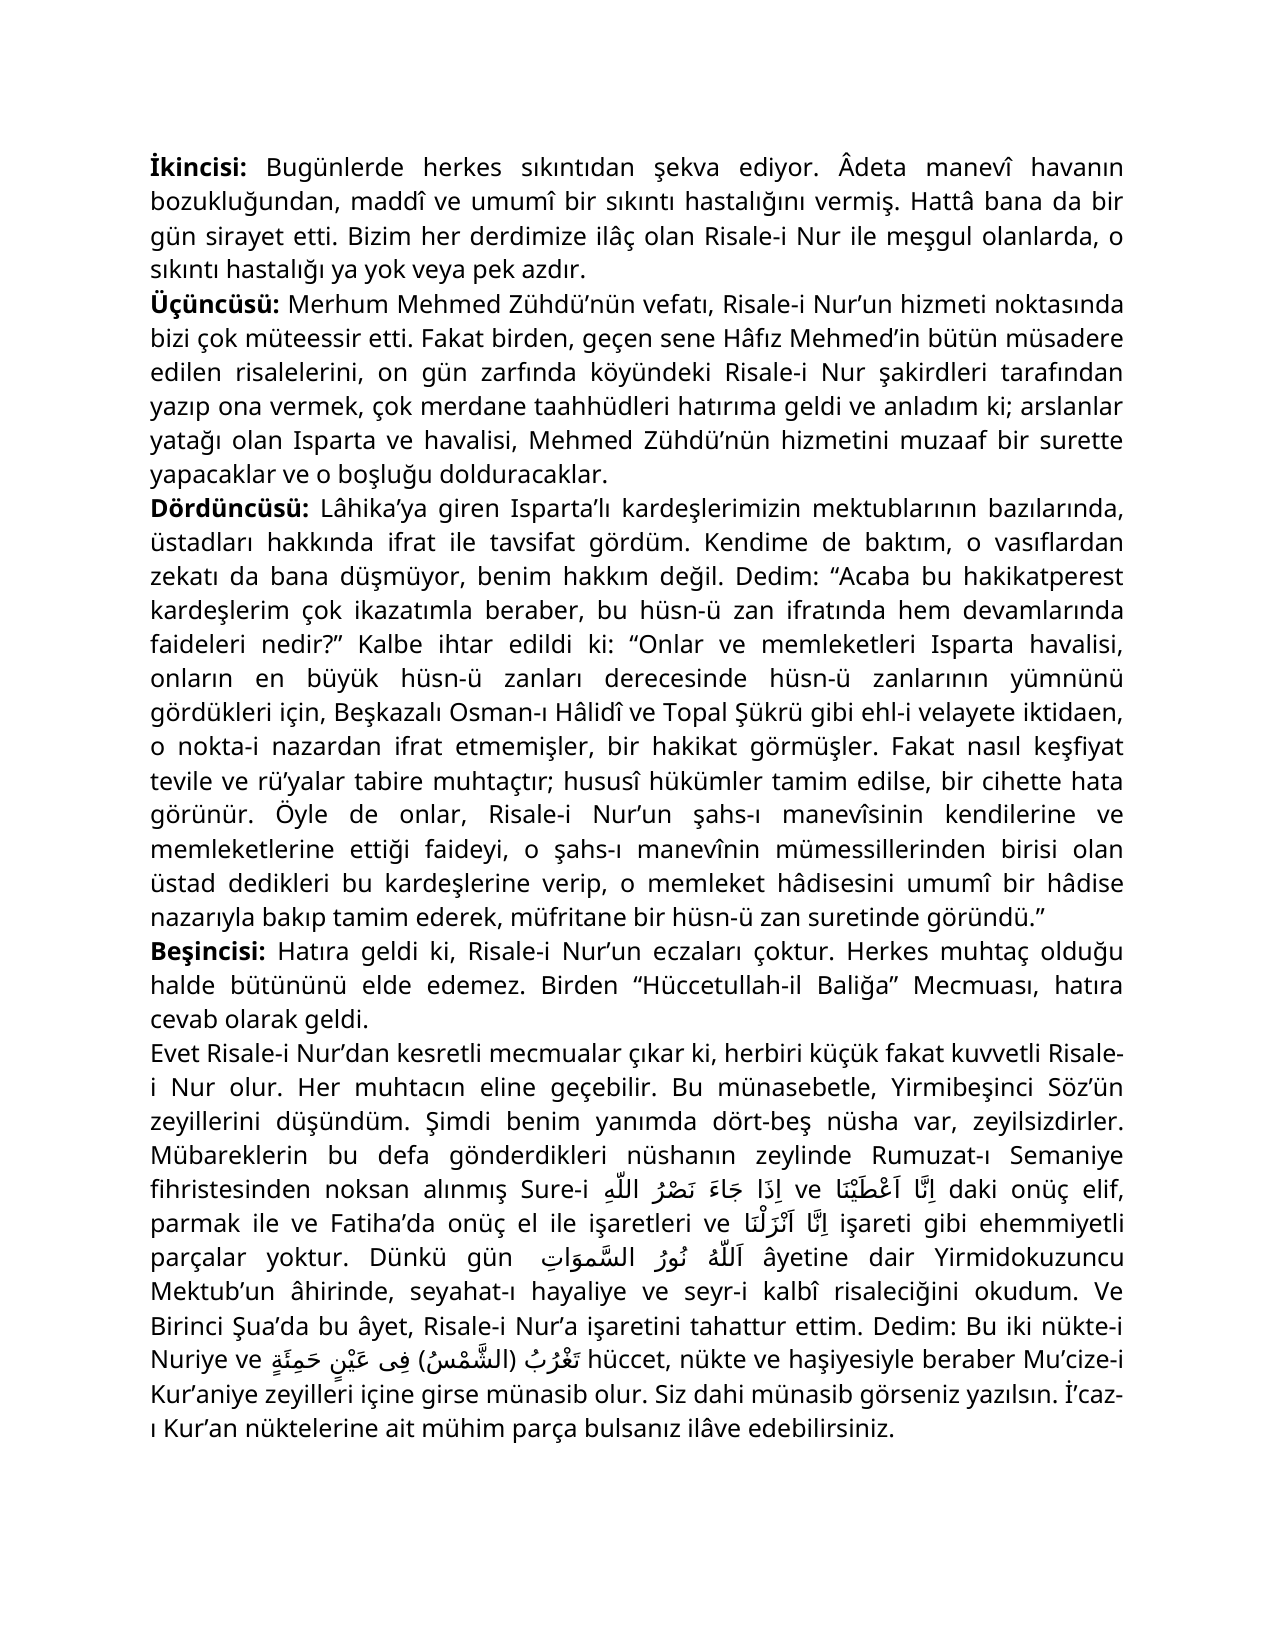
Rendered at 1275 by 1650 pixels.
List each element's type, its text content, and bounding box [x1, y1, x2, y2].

text Dördüncüsü: Lâhika’ya giren Isparta’lı kardeşlerimizin mektublarının bazılarında, üstadları hakkında ifrat ile tavsifat gördüm. Kendime de baktım, o vasıflardan zekatı da bana düşmüyor, benim hakkım değil. Dedim: “Acaba bu hakikatperest kardeşlerim çok ikazatımla beraber, bu hüsn-ü zan ifratında hem devamlarında faideleri nedir?” Kalbe ihtar edildi ki: “Onlar ve memleketleri Isparta havalisi, onların en büyük hüsn-ü zanları derecesinde hüsn-ü zanlarının yümnünü gördükleri için, Beşkazalı Osman-ı Hâlidî ve Topal Şükrü gibi ehl-i velayete iktidaen, o nokta-i nazardan ifrat etmemişler, bir hakikat görmüşler. Fakat nasıl keşfiyat tevile ve rü’yalar tabire muhtaçtır; hususî hükümler tamim edilse, bir cihette hata görünür. Öyle de onlar, Risale-i Nur’un şahs-ı manevîsinin kendilerine ve memleketlerine ettiği faideyi, o şahs-ı manevînin mümessillerinden birisi olan üstad dedikleri bu kardeşlerine verip, o memleket hâdisesini umumî bir hâdise nazarıyla bakıp tamim ederek, müfritane bir hüsn-ü zan suretinde göründü.” [150, 491, 1125, 933]
text Evet Risale-i Nur’dan kesretli mecmualar çıkar ki, herbiri küçük fakat kuvvetli Risale-i Nur olur. Her muhtacın eline geçebilir. Bu münasebetle, Yirmibeşinci Söz’ün zeyillerini düşündüm. Şimdi benim yanımda dört-beş nüsha var, zeyilsizdirler. Mübareklerin bu defa gönderdikleri nüshanın zeylinde Rumuzat-ı Semaniye fihristesinden noksan alınmış Sure-i اِذَا جَاءَ نَصْرُ اللّهِ ve اِنَّا اَعْطَيْنَا daki onüç elif, parmak ile ve Fatiha’da onüç el ile işaretleri ve اِنَّا اَنْزَلْنَا işareti gibi ehemmiyetli parçalar yoktur. Dünkü gün اَللّهُ نُورُ السَّموَاتِ âyetine dair Yirmidokuzuncu Mektub’un âhirinde, seyahat-ı hayaliye ve seyr-i kalbî risaleciğini okudum. Ve Birinci Şua’da bu âyet, Risale-i Nur’a işaretini tahattur ettim. Dedim: Bu iki nükte-i Nuriye ve تَغْرُبُ (الشَّمْسُ) فِى عَيْنٍ حَمِئَةٍ hüccet, nükte ve haşiyesiyle beraber Mu’cize-i Kur’aniye zeyilleri içine girse münasib olur. Siz dahi münasib görseniz yazılsın. İ’caz-ı Kur’an nüktelerine ait mühim parça bulsanız ilâve edebilirsiniz. [150, 1036, 1125, 1444]
text Üçüncüsü: Merhum Mehmed Zühdü’nün vefatı, Risale-i Nur’un hizmeti noktasında bizi çok müteessir etti. Fakat birden, geçen sene Hâfız Mehmed’in bütün müsadere edilen risalelerini, on gün zarfında köyündeki Risale-i Nur şakirdleri tarafından yazıp ona vermek, çok merdane taahhüdleri hatırıma geldi ve anladım ki; arslanlar yatağı olan Isparta ve havalisi, Mehmed Zühdü’nün hizmetini muzaaf bir surette yapacaklar ve o boşluğu dolduracaklar. [150, 286, 1125, 491]
text Beşincisi: Hatıra geldi ki, Risale-i Nur’un eczaları çoktur. Herkes muhtaç olduğu halde bütününü elde edemez. Birden “Hüccetullah-il Baliğa” Mecmuası, hatıra cevab olarak geldi. [150, 933, 1125, 1036]
text İkincisi: Bugünlerde herkes sıkıntıdan şekva ediyor. Âdeta manevî havanın bozukluğundan, maddî ve umumî bir sıkıntı hastalığını vermiş. Hattâ bana da bir gün sirayet etti. Bizim her derdimize ilâç olan Risale-i Nur ile meşgul olanlarda, o sıkıntı hastalığı ya yok veya pek azdır. [150, 150, 1125, 286]
